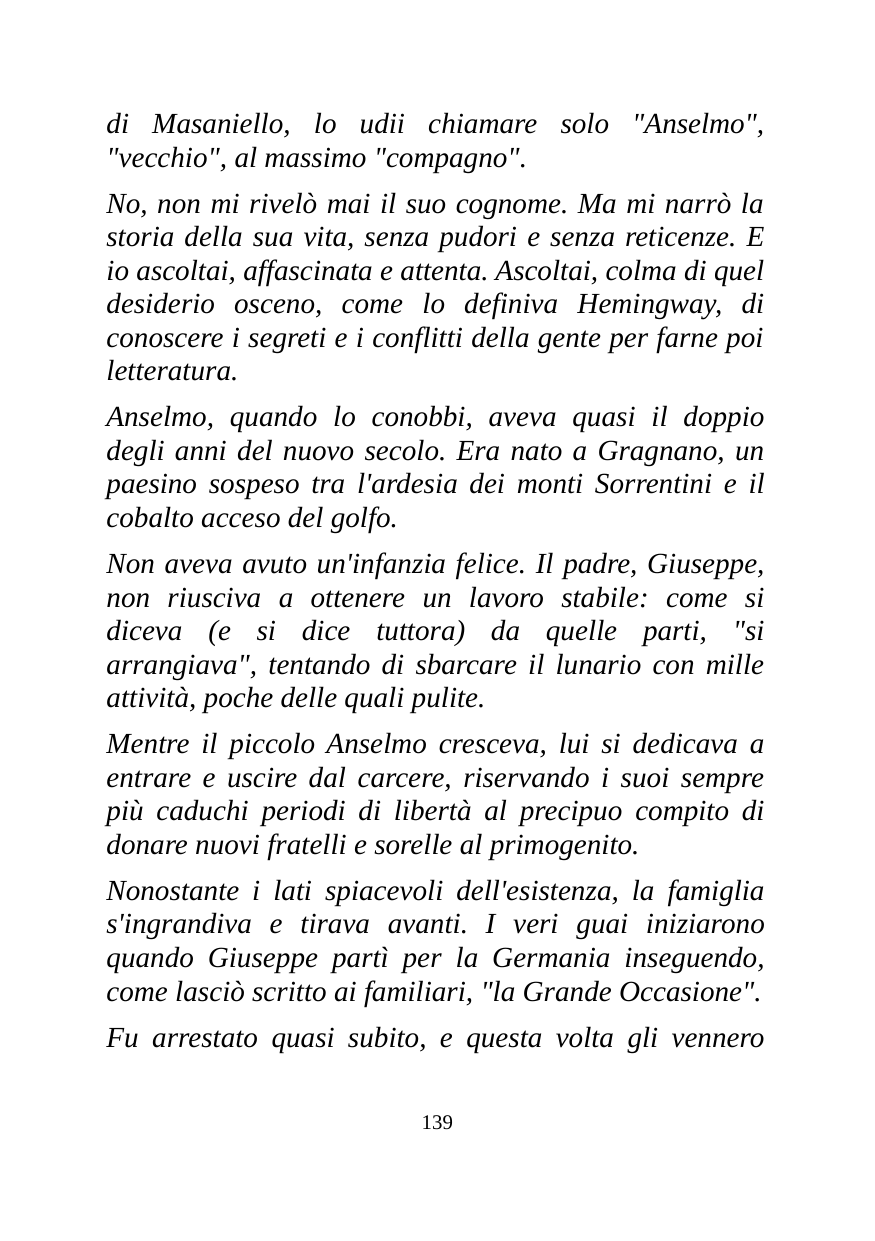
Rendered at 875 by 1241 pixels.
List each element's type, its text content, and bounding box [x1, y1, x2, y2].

text Anselmo, quando lo conobbi, aveva quasi il doppio degli anni del nuovo secolo. Era nato a Gragnano, un paesino sospeso tra l'ardesia dei monti Sorrentini e il cobalto acceso del golfo. [106, 399, 768, 534]
text Mentre il piccolo Anselmo cresceva, lui si dedicava a entrare e uscire dal carcere, riservando i suoi sempre più caduchi periodi di libertà al precipuo compito di donare nuovi fratelli e sorelle al primogenito. [106, 726, 768, 861]
text Nonostante i lati spiacevoli dell'esistenza, la famiglia s'ingrandiva e tirava avanti. I veri guai iniziarono quando Giuseppe partì per la Germania inseguendo, come lasciò scritto ai familiari, "la Grande Occasione". [106, 873, 768, 1007]
text Non aveva avuto un'infanzia felice. Il padre, Giuseppe, non riusciva a ottenere un lavoro stabile: come si diceva (e si dice tuttora) da quelle parti, "si arrangiava", tentando di sbarcare il lunario con mille attività, poche delle quali pulite. [106, 546, 768, 714]
text No, non mi rivelò mai il suo cognome. Ma mi narrò la storia della sua vita, senza pudori e senza reticenze. E io ascoltai, affascinata e attenta. Ascoltai, colma di quel desiderio osceno, come lo definiva Hemingway, di conoscere i segreti e i conflitti della gente per farne poi letteratura. [106, 186, 768, 387]
text Fu arrestato quasi subito, e questa volta gli vennero [106, 1020, 768, 1053]
text di Masaniello, lo udii chiamare solo "Anselmo", "vecchio", al massimo "compagno". [106, 106, 768, 173]
